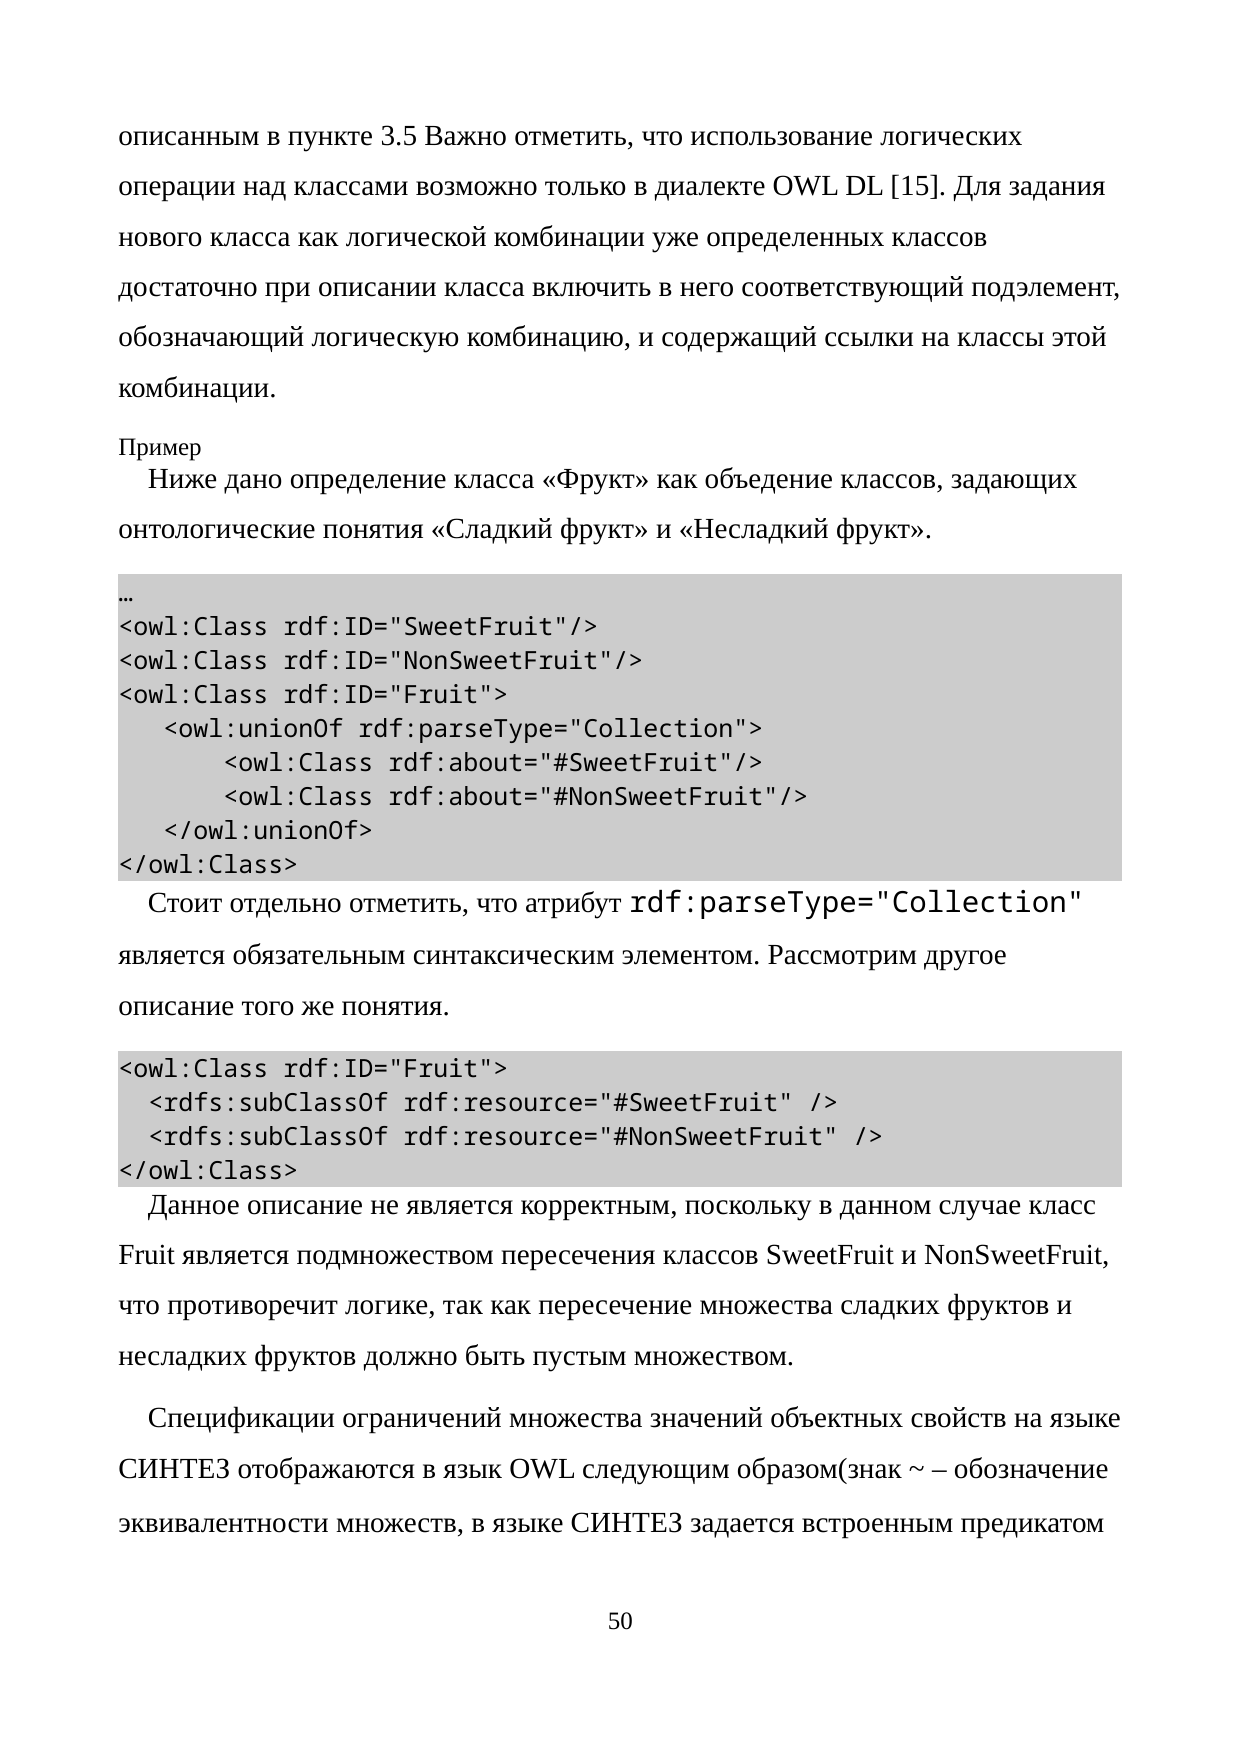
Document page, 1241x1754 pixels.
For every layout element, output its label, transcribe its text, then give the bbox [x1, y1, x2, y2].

text … <owl:Class rdf:ID="SweetFruit"/> <owl:Class rdf:ID="NonSweetFruit"/> <owl:Class rdf:ID="Fruit"> <owl:unionOf rdf:parseType="Collection"> <owl:Class rdf:about="#SweetFruit"/> <owl:Class rdf:about="#NonSweetFruit"/> </owl:unionOf> </owl:Class> [118, 574, 1122, 881]
text Спецификации ограничений множества значений объектных свойств на языке СИНТЕЗ отображаются в язык OWL следующим образом(знак ~ – обозначение эквивалентности множеств, в языке СИНТЕЗ задается встроенным предикатом [118, 1401, 1122, 1541]
text Ниже дано определение класса «Фрукт» как объедение классов, задающих онтологические понятия «Сладкий фрукт» и «Несладкий фрукт». [118, 461, 1122, 545]
text Стоит отдельно отметить, что атрибут rdf:parseType="Collection" является обязательным синтаксическим элементом. Рассмотрим другое описание того же понятия. [118, 881, 1122, 1021]
text Пример [118, 432, 1122, 461]
text <owl:Class rdf:ID="Fruit"> <rdfs:subClassOf rdf:resource="#SweetFruit" /> <rdfs:subClassOf rdf:resource="#NonSweetFruit" /> </owl:Class> [118, 1051, 1122, 1187]
text описанным в пункте 3.5 Важно отметить, что использование логических операции над классами возможно только в диалекте OWL DL [15]. Для задания нового класса как логической комбинации уже определенных классов достаточно при описании класса включить в него соответствующий подэлемент, обозначающий логическую комбинацию, и содержащий ссылки на классы этой комбинации. [118, 118, 1122, 403]
text Данное описание не является корректным, поскольку в данном случае класс Fruit является подмножеством пересечения классов SweetFruit и NonSweetFruit, что противоречит логике, так как пересечение множества сладких фруктов и несладких фруктов должно быть пустым множеством. [118, 1187, 1122, 1371]
